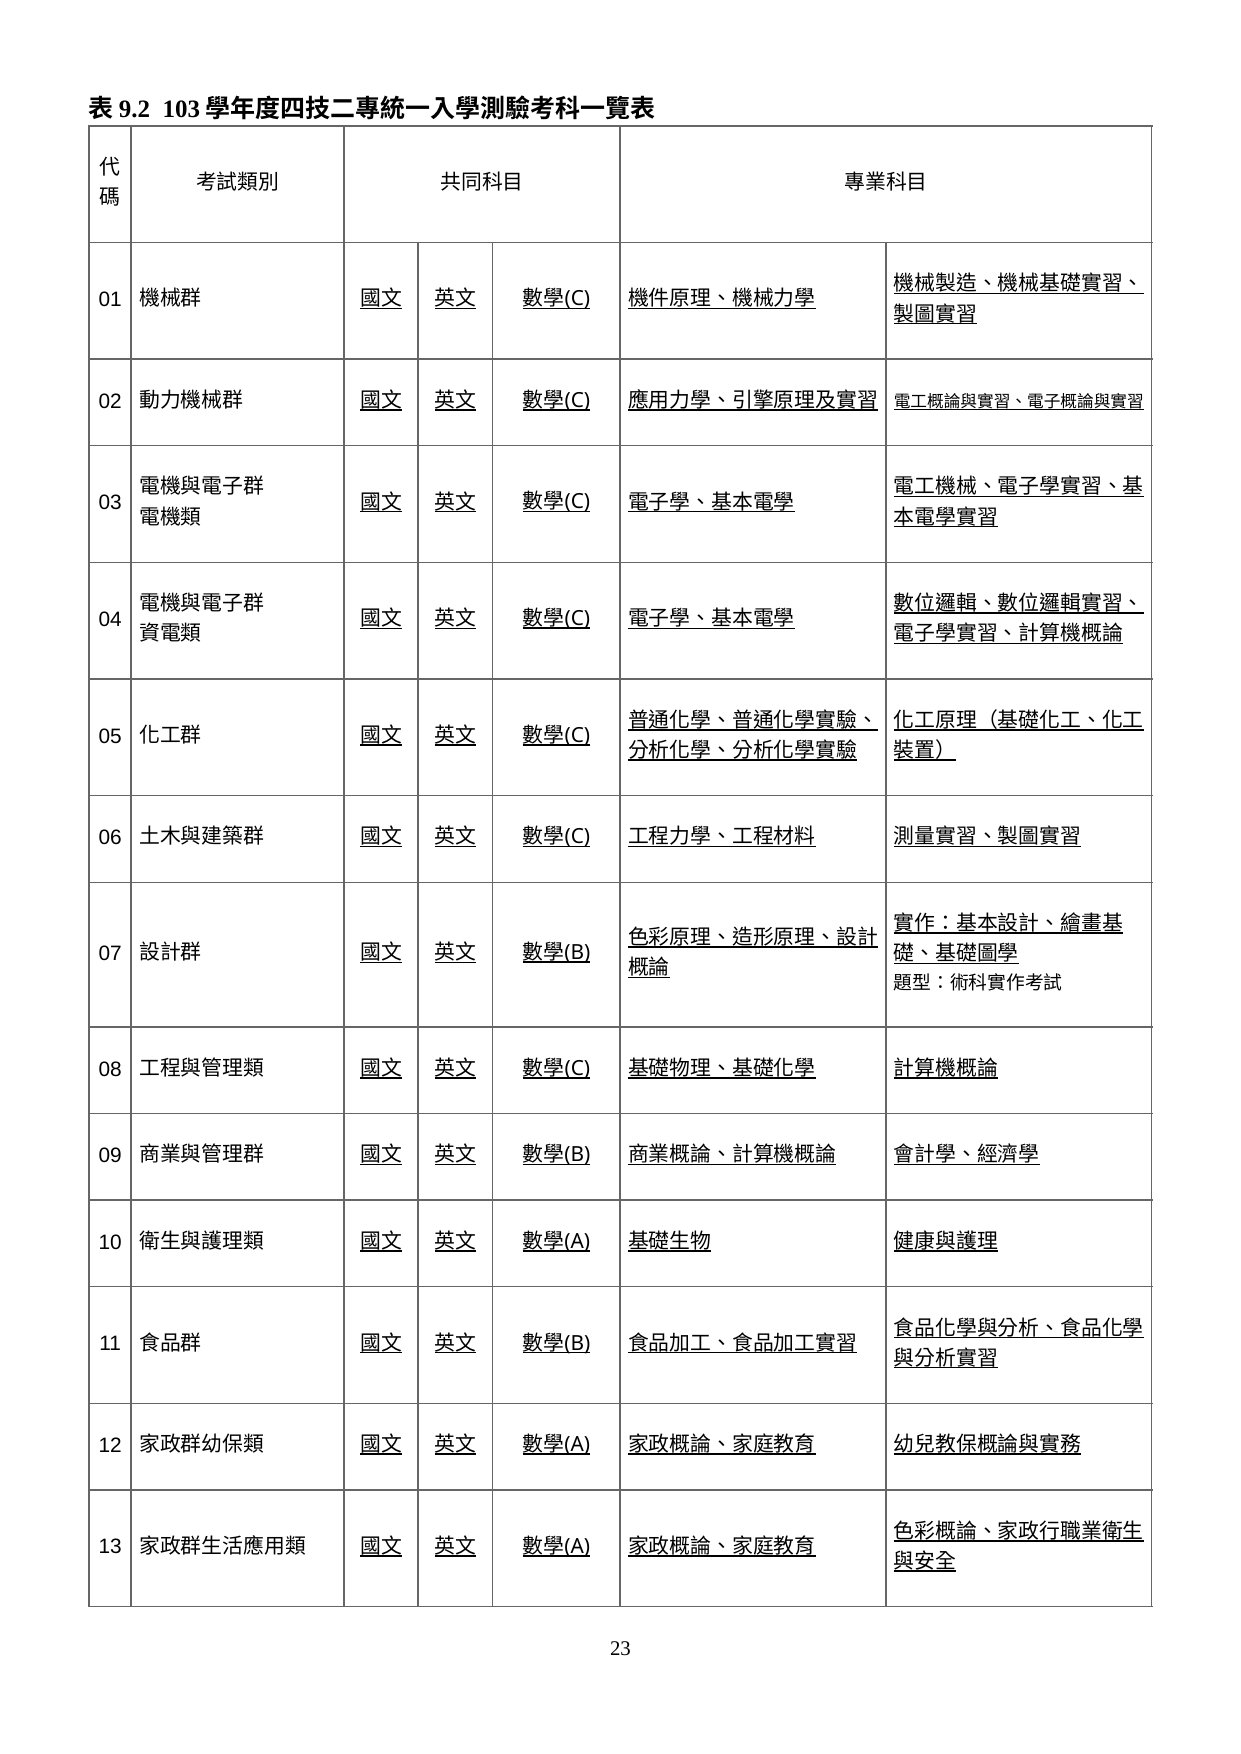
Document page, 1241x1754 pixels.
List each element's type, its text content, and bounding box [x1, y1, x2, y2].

table_cell 08 [90, 1028, 130, 1113]
table_cell 國文 [345, 680, 417, 795]
table_cell 06 [90, 796, 130, 881]
table_cell 實作：基本設計、繪畫基礎、基礎圖學 題型：術科實作考試 [887, 883, 1151, 1026]
table_cell 機械群 [132, 243, 343, 358]
table_cell 數學(C) [493, 360, 619, 445]
table_cell 土木與建築群 [132, 796, 343, 881]
table_cell 幼兒教保概論與實務 [887, 1404, 1151, 1489]
table_cell 02 [90, 360, 130, 445]
table_cell 英文 [419, 1491, 492, 1606]
table_cell 電機與電子群 電機類 [132, 446, 343, 561]
table_cell 家政群幼保類 [132, 1404, 343, 1489]
table_cell 基礎物理、基礎化學 [621, 1028, 885, 1113]
table_cell 數學(C) [493, 1028, 619, 1113]
table_cell 國文 [345, 1201, 417, 1286]
table_cell 13 [90, 1491, 130, 1606]
table_cell 機件原理、機械力學 [621, 243, 885, 358]
table_cell 英文 [419, 1114, 492, 1199]
table_cell 04 [90, 563, 130, 678]
table_cell 國文 [345, 243, 417, 358]
table_cell 數學(B) [493, 1114, 619, 1199]
table_cell 動力機械群 [132, 360, 343, 445]
table_cell 測量實習、製圖實習 [887, 796, 1151, 881]
table_cell 英文 [419, 1404, 492, 1489]
table_cell 數學(A) [493, 1201, 619, 1286]
table_cell 11 [90, 1287, 130, 1402]
table_cell 國文 [345, 360, 417, 445]
table_cell 食品加工、食品加工實習 [621, 1287, 885, 1402]
table_header 專業科目 [621, 127, 1151, 242]
table_cell 國文 [345, 1287, 417, 1402]
table_cell 電工概論與實習、電子概論與實習 [887, 360, 1151, 445]
table_cell 英文 [419, 243, 492, 358]
table_cell 國文 [345, 563, 417, 678]
table_header 代碼 [90, 127, 130, 242]
text 表9.2 103學年度四技二專統一入學測驗考科一覽表 [89, 89, 1152, 125]
table_cell 英文 [419, 883, 492, 1026]
table_cell 國文 [345, 796, 417, 881]
table_cell 國文 [345, 446, 417, 561]
table_cell 數學(B) [493, 883, 619, 1026]
table_cell 05 [90, 680, 130, 795]
table_cell 數學(C) [493, 563, 619, 678]
table_cell 普通化學、普通化學實驗、分析化學、分析化學實驗 [621, 680, 885, 795]
table_cell 數學(A) [493, 1491, 619, 1606]
table_cell 工程力學、工程材料 [621, 796, 885, 881]
table_cell 工程與管理類 [132, 1028, 343, 1113]
table_cell 國文 [345, 883, 417, 1026]
table_cell 色彩概論、家政行職業衛生與安全 [887, 1491, 1151, 1606]
table_cell 設計群 [132, 883, 343, 1026]
table_cell 化工群 [132, 680, 343, 795]
table_cell 03 [90, 446, 130, 561]
table_cell 12 [90, 1404, 130, 1489]
table_cell 國文 [345, 1404, 417, 1489]
table_cell 數學(C) [493, 446, 619, 561]
table_cell 英文 [419, 1028, 492, 1113]
table_cell 數學(C) [493, 680, 619, 795]
table_cell 數學(C) [493, 243, 619, 358]
table_cell 化工原理（基礎化工、化工裝置） [887, 680, 1151, 795]
table_cell 色彩原理、造形原理、設計概論 [621, 883, 885, 1026]
table_cell 數位邏輯、數位邏輯實習、電子學實習、計算機概論 [887, 563, 1151, 678]
table_cell 商業概論、計算機概論 [621, 1114, 885, 1199]
table_cell 數學(A) [493, 1404, 619, 1489]
table_cell 電機與電子群 資電類 [132, 563, 343, 678]
table_cell 英文 [419, 360, 492, 445]
table_cell 英文 [419, 680, 492, 795]
table_cell 商業與管理群 [132, 1114, 343, 1199]
table_cell 電工機械、電子學實習、基本電學實習 [887, 446, 1151, 561]
table_cell 食品群 [132, 1287, 343, 1402]
table_cell 家政概論、家庭教育 [621, 1404, 885, 1489]
table_cell 食品化學與分析、食品化學與分析實習 [887, 1287, 1151, 1402]
table_cell 07 [90, 883, 130, 1026]
table_cell 計算機概論 [887, 1028, 1151, 1113]
table_cell 家政概論、家庭教育 [621, 1491, 885, 1606]
table_cell 機械製造、機械基礎實習、製圖實習 [887, 243, 1151, 358]
table_cell 國文 [345, 1491, 417, 1606]
table_cell 英文 [419, 796, 492, 881]
table_header 考試類別 [132, 127, 343, 242]
table_cell 英文 [419, 446, 492, 561]
table_cell 電子學、基本電學 [621, 446, 885, 561]
table_cell 家政群生活應用類 [132, 1491, 343, 1606]
table_cell 數學(B) [493, 1287, 619, 1402]
table_cell 英文 [419, 1201, 492, 1286]
table_cell 應用力學、引擎原理及實習 [621, 360, 885, 445]
table_cell 國文 [345, 1028, 417, 1113]
table_cell 10 [90, 1201, 130, 1286]
table_cell 01 [90, 243, 130, 358]
table_cell 健康與護理 [887, 1201, 1151, 1286]
table_cell 09 [90, 1114, 130, 1199]
table_cell 電子學、基本電學 [621, 563, 885, 678]
table_cell 基礎生物 [621, 1201, 885, 1286]
table_cell 國文 [345, 1114, 417, 1199]
table_cell 英文 [419, 1287, 492, 1402]
table_cell 數學(C) [493, 796, 619, 881]
table_header 共同科目 [345, 127, 619, 242]
table_cell 衛生與護理類 [132, 1201, 343, 1286]
table_cell 英文 [419, 563, 492, 678]
table_cell 會計學、經濟學 [887, 1114, 1151, 1199]
